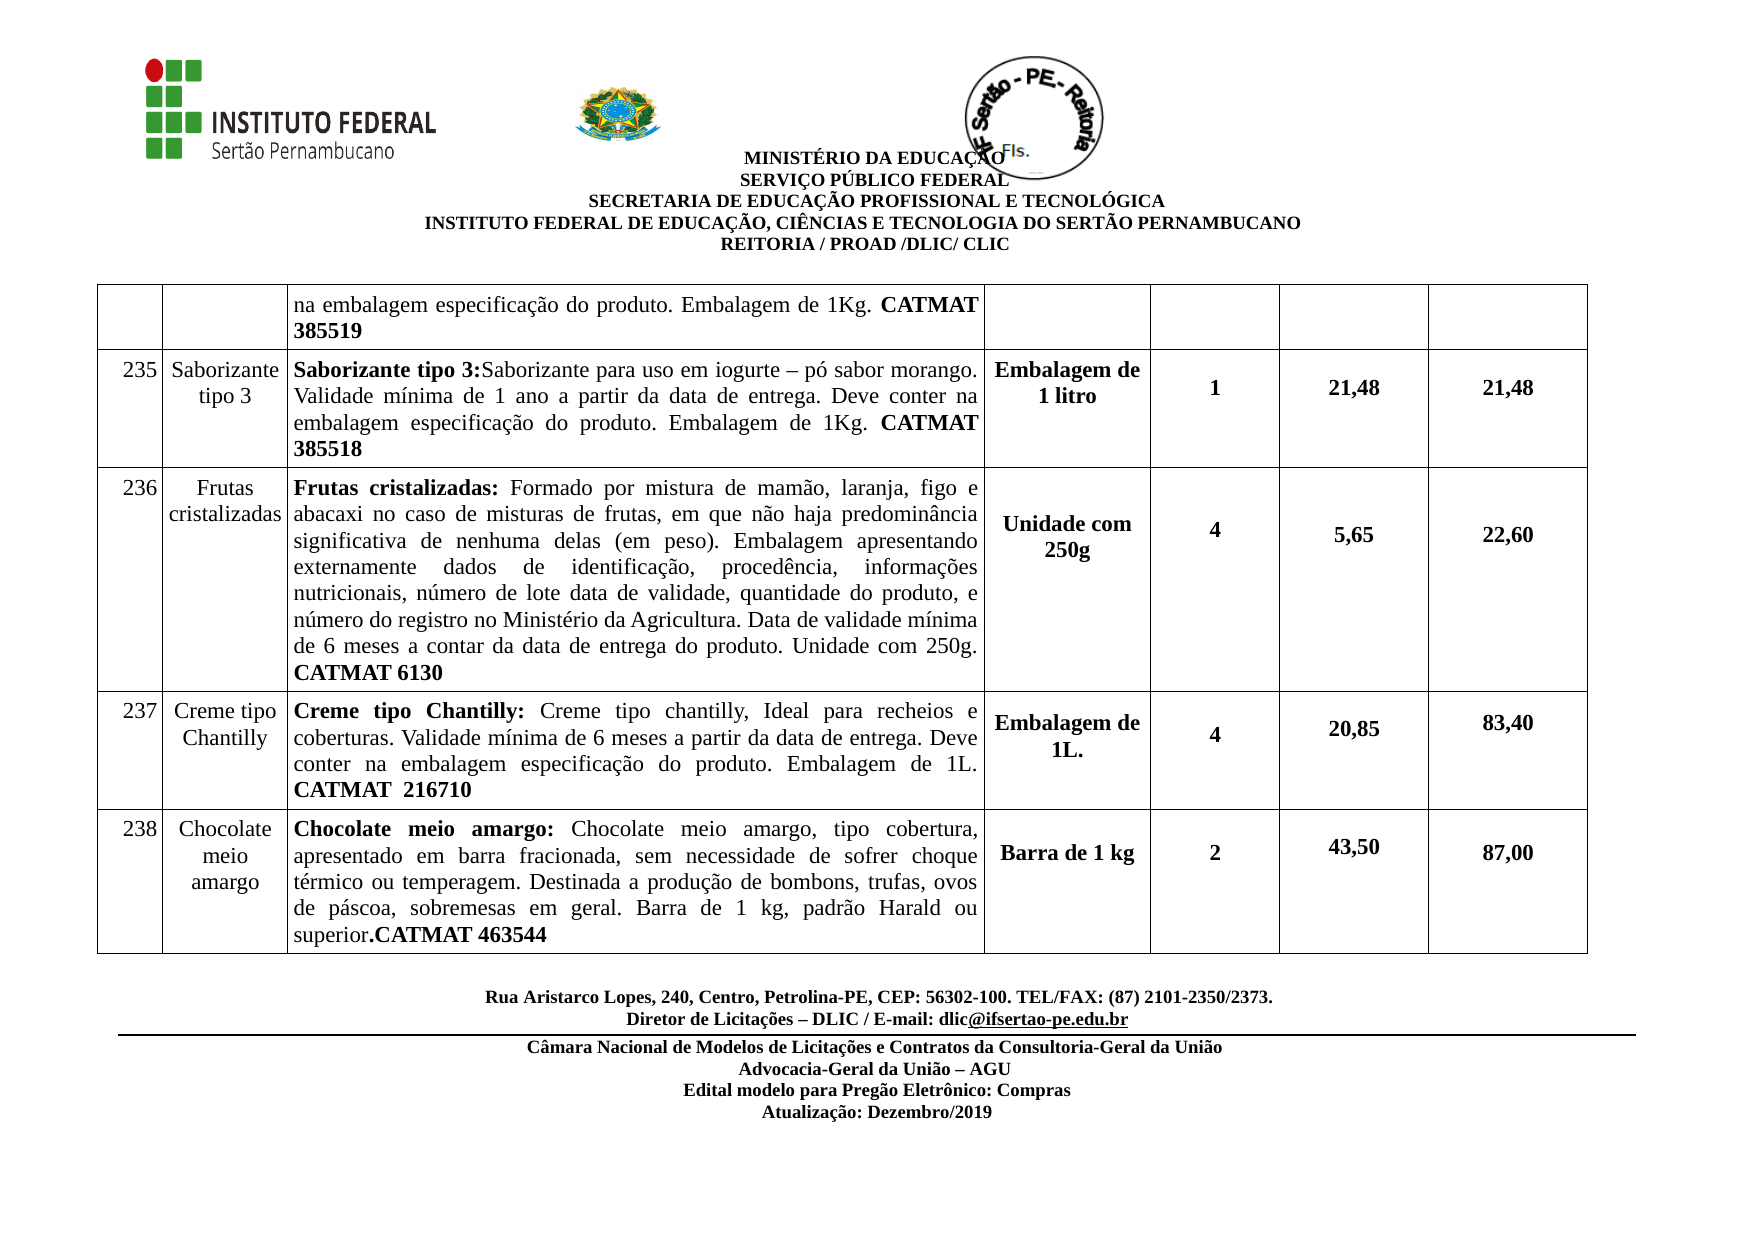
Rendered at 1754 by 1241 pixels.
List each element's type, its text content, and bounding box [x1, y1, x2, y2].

table_cell 87,00 [1429, 810, 1587, 953]
table_cell Creme tipo Chantilly [163, 692, 287, 808]
picture [575, 87, 661, 141]
table_cell 1 [1151, 350, 1279, 467]
table_cell Saborizante tipo 3:Saborizante para uso em iogurte – pó sabor morango. Validade mínima de 1 ano a partir da data de entrega. Deve conter na embalagem especificação do produto. Embalagem de 1Kg. CATMAT 385518 [288, 350, 984, 467]
picture [957, 45, 1111, 186]
table_cell 235 [98, 350, 162, 467]
table_cell [985, 285, 1150, 349]
table_cell 22,60 [1429, 468, 1587, 691]
table_cell 236 [98, 468, 162, 691]
table_cell 4 [1151, 468, 1279, 691]
table_cell Frutas cristalizadas: Formado por mistura de mamão, laranja, figo e abacaxi no caso de misturas de frutas, em que não haja predominância significativa de nenhuma delas (em peso). Embalagem apresentando externamente dados de identificação, procedência, informações nutricionais, número de lote data de validade, quantidade do produto, e número do registro no Ministério da Agricultura. Data de validade mínima de 6 meses a contar da data de entrega do produto. Unidade com 250g. CATMAT 6130 [288, 468, 984, 691]
table_cell 5,65 [1280, 468, 1428, 691]
table_cell Embalagem de 1L. [985, 692, 1150, 808]
table_cell Barra de 1 kg [985, 810, 1150, 953]
table_cell Chocolate meio amargo: Chocolate meio amargo, tipo cobertura, apresentado em barra fracionada, sem necessidade de sofrer choque térmico ou temperagem. Destinada a produção de bombons, trufas, ovos de páscoa, sobremesas em geral. Barra de 1 kg, padrão Harald ou superior.CATMAT 463544 [288, 810, 984, 953]
table_cell Saborizante tipo 3 [163, 350, 287, 467]
table_cell 21,48 [1280, 350, 1428, 467]
table_cell 2 [1151, 810, 1279, 953]
table_cell 20,85 [1280, 692, 1428, 808]
table_cell [1280, 285, 1428, 349]
picture [145, 58, 435, 159]
table_cell 21,48 [1429, 350, 1587, 467]
table_cell Embalagem de 1 litro [985, 350, 1150, 467]
table_cell [98, 285, 162, 349]
table_cell [163, 285, 287, 349]
table_cell [1429, 285, 1587, 349]
table_cell 4 [1151, 692, 1279, 808]
table_cell [1151, 285, 1279, 349]
table_cell na embalagem especificação do produto. Embalagem de 1Kg. CATMAT 385519 [288, 285, 984, 349]
table_cell 43,50 [1280, 810, 1428, 953]
table_cell 83,40 [1429, 692, 1587, 808]
table_cell 238 [98, 810, 162, 953]
table_cell Chocolate meio amargo [163, 810, 287, 953]
table_cell Unidade com 250g [985, 468, 1150, 691]
table_cell Frutas cristalizadas [163, 468, 287, 691]
table_cell 237 [98, 692, 162, 808]
table_cell Creme tipo Chantilly: Creme tipo chantilly, Ideal para recheios e coberturas. Validade mínima de 6 meses a partir da data de entrega. Deve conter na embalagem especificação do produto. Embalagem de 1L. CATMAT 216710 [288, 692, 984, 808]
